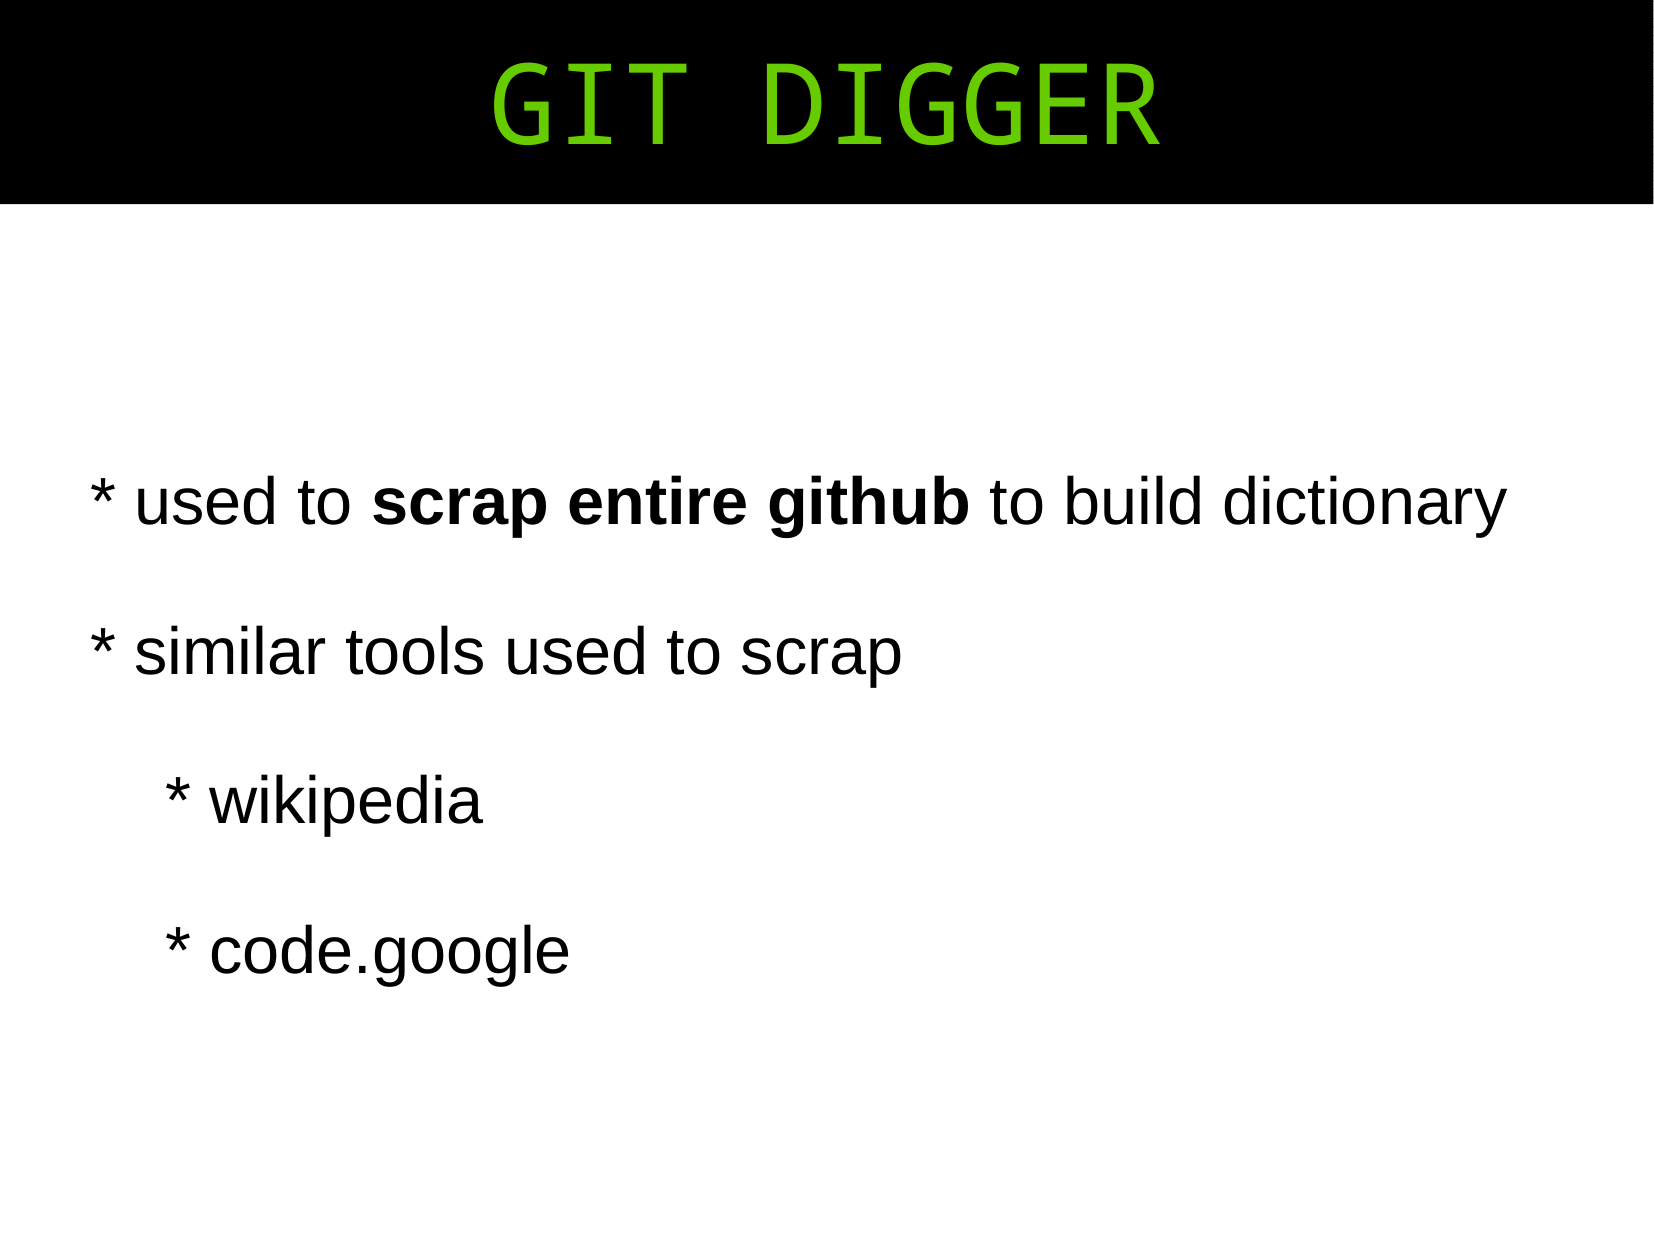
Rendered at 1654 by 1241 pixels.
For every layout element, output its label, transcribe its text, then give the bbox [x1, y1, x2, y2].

subtitle * used to scrap entire github to build dictionary * similar tools used to scrap * wikipedia * code.google [90, 305, 1621, 1146]
title GIT DIGGER [0, 0, 1654, 205]
